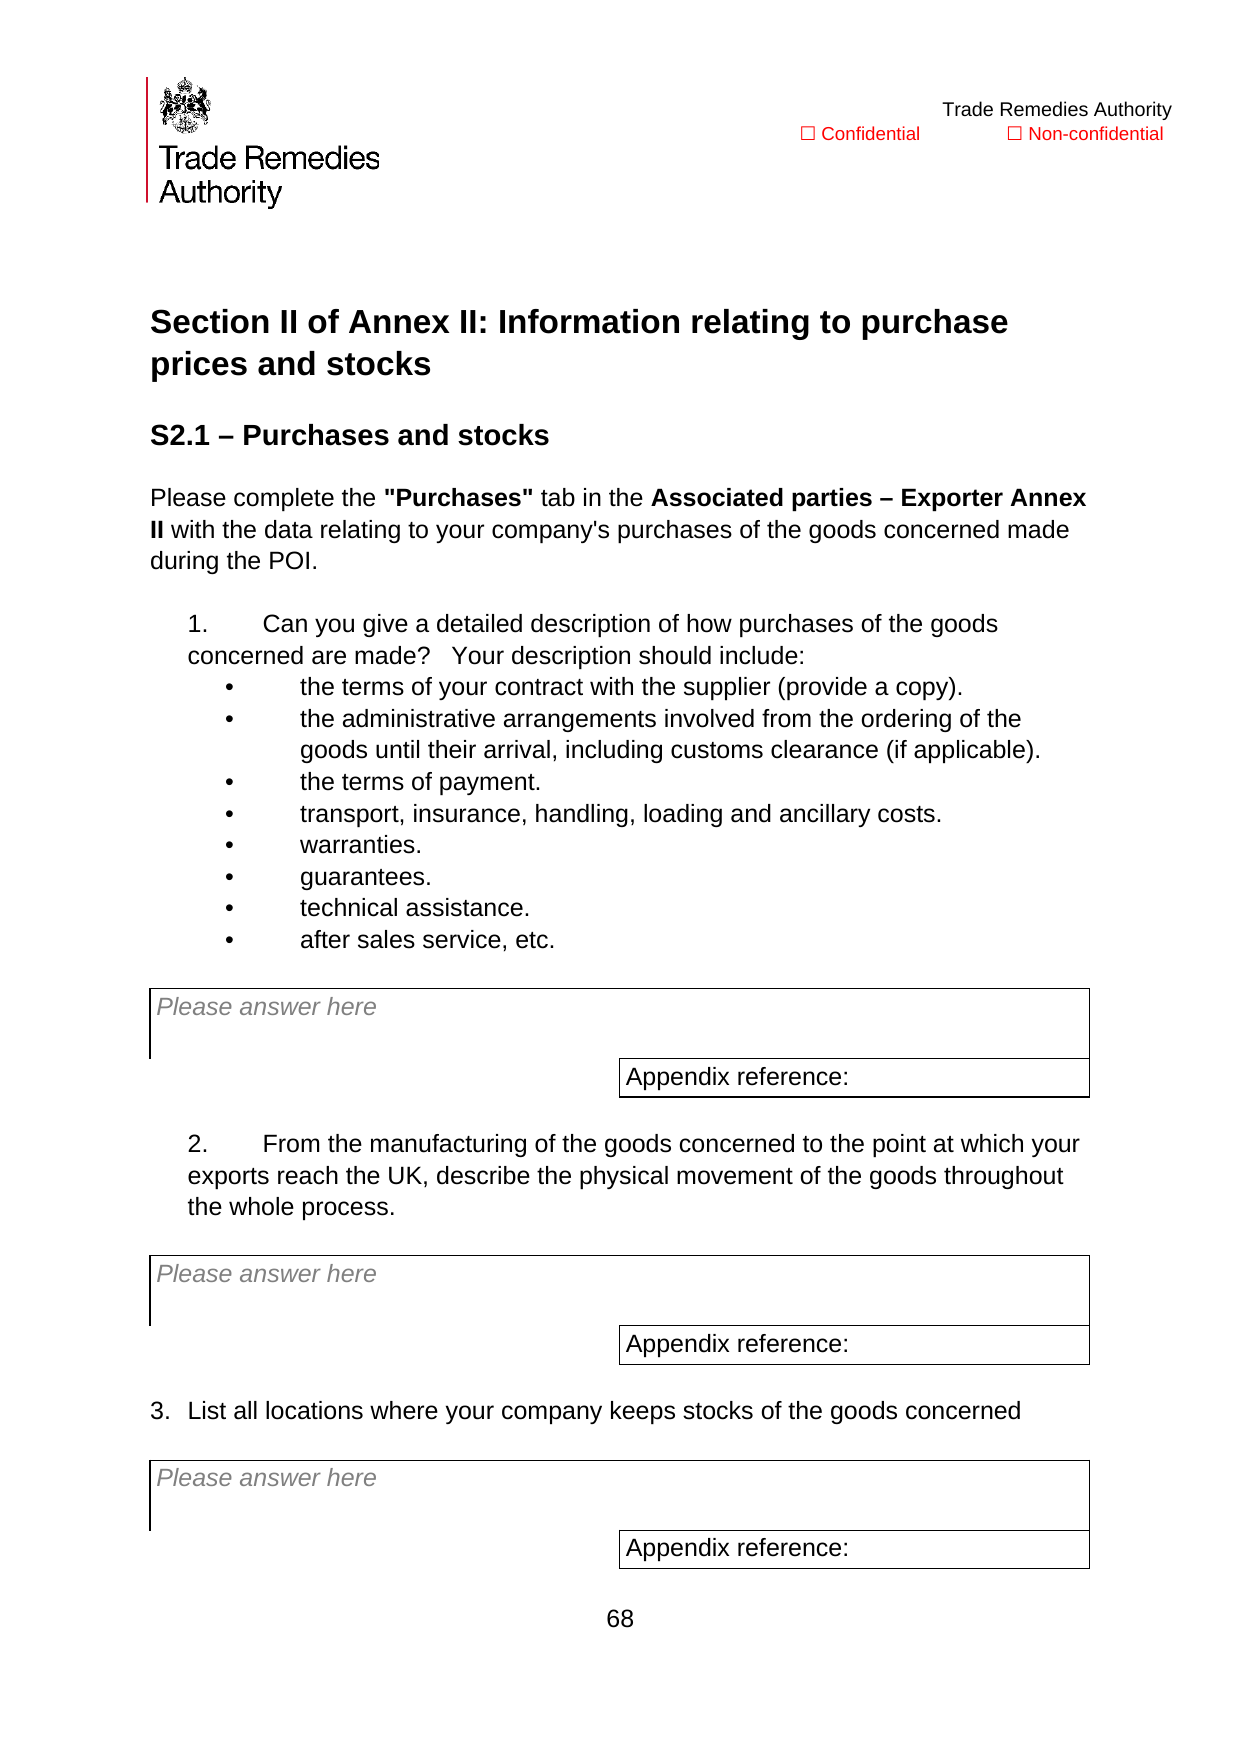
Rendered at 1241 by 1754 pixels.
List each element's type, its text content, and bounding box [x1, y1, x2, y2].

list • the terms of payment. [225, 767, 1090, 796]
table_cell Appendix reference: [620, 1531, 1089, 1568]
subtitle S2.1 – Purchases and stocks [150, 418, 1090, 451]
table_cell Appendix reference: [620, 1059, 1089, 1096]
list • after sales service, etc. [225, 925, 1090, 954]
list Can you give a detailed description of how purchases of the goods concerned are made? Your description should include: [187, 609, 1090, 669]
list • the administrative arrangements involved from the ordering of the goods until their arrival, including customs clearance (if applicable). [225, 704, 1090, 764]
table_cell [150, 1531, 619, 1568]
table_header Please answer here [151, 1461, 1089, 1529]
list • warranties. [225, 830, 1090, 859]
table_header Please answer here [151, 1256, 1089, 1325]
list List all locations where your company keeps stocks of the goods concerned [150, 1396, 1090, 1425]
table_cell [150, 1326, 619, 1364]
list • guarantees. [225, 862, 1090, 891]
table_cell Appendix reference: [620, 1326, 1089, 1364]
table_cell [150, 1059, 619, 1096]
subtitle Section II of Annex II: Information relating to purchase prices and stocks [150, 302, 1090, 383]
table_header Please answer here [151, 989, 1089, 1058]
list • the terms of your contract with the supplier (provide a copy). [225, 672, 1090, 701]
text Please complete the "Purchases" tab in the Associated parties – Exporter Annex II with the data relating to your company's purchases of the goods concerned made during the POI. [150, 483, 1090, 575]
list • technical assistance. [225, 893, 1090, 922]
list • transport, insurance, handling, loading and ancillary costs. [225, 799, 1090, 827]
list From the manufacturing of the goods concerned to the point at which your exports reach the UK, describe the physical movement of the goods throughout the whole process. [187, 1129, 1090, 1221]
